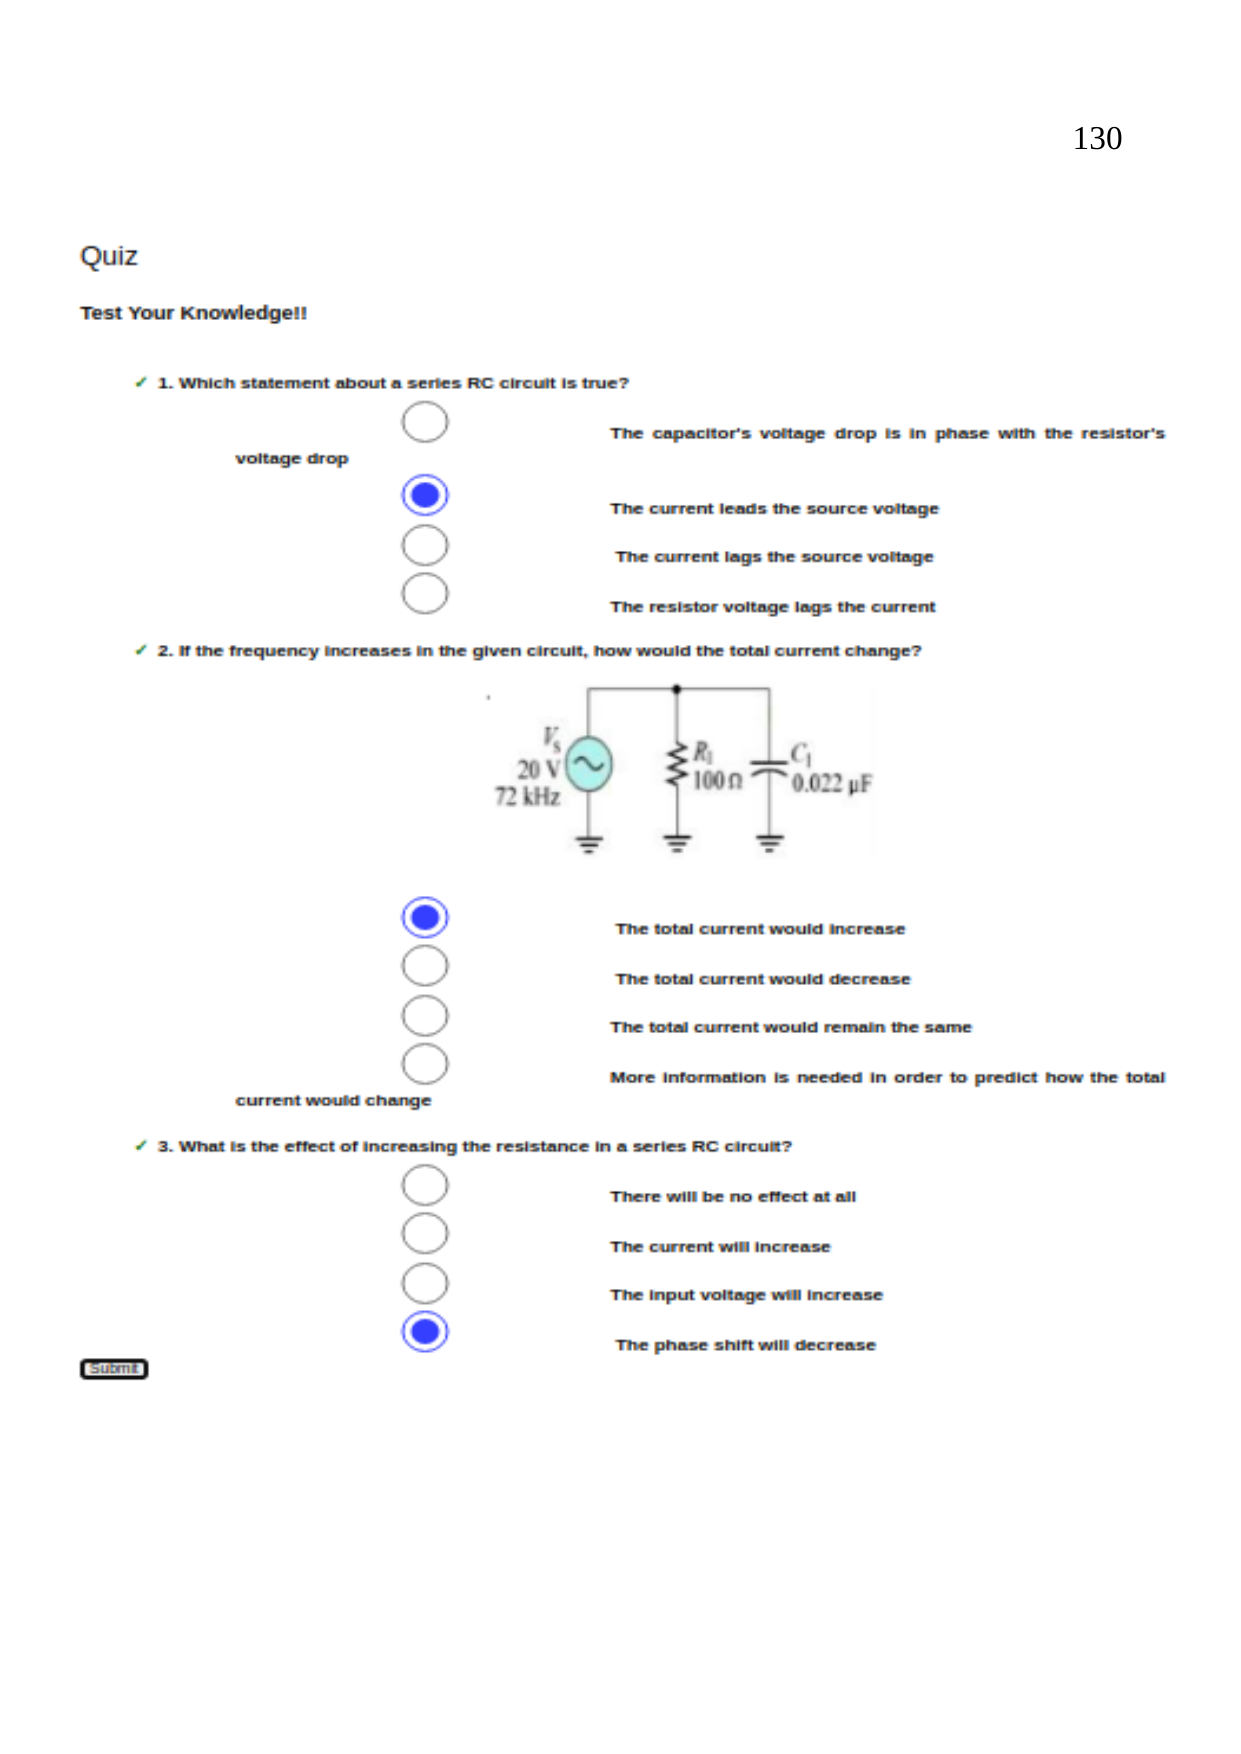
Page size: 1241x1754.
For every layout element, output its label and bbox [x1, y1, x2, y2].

picture [69, 230, 1195, 1399]
